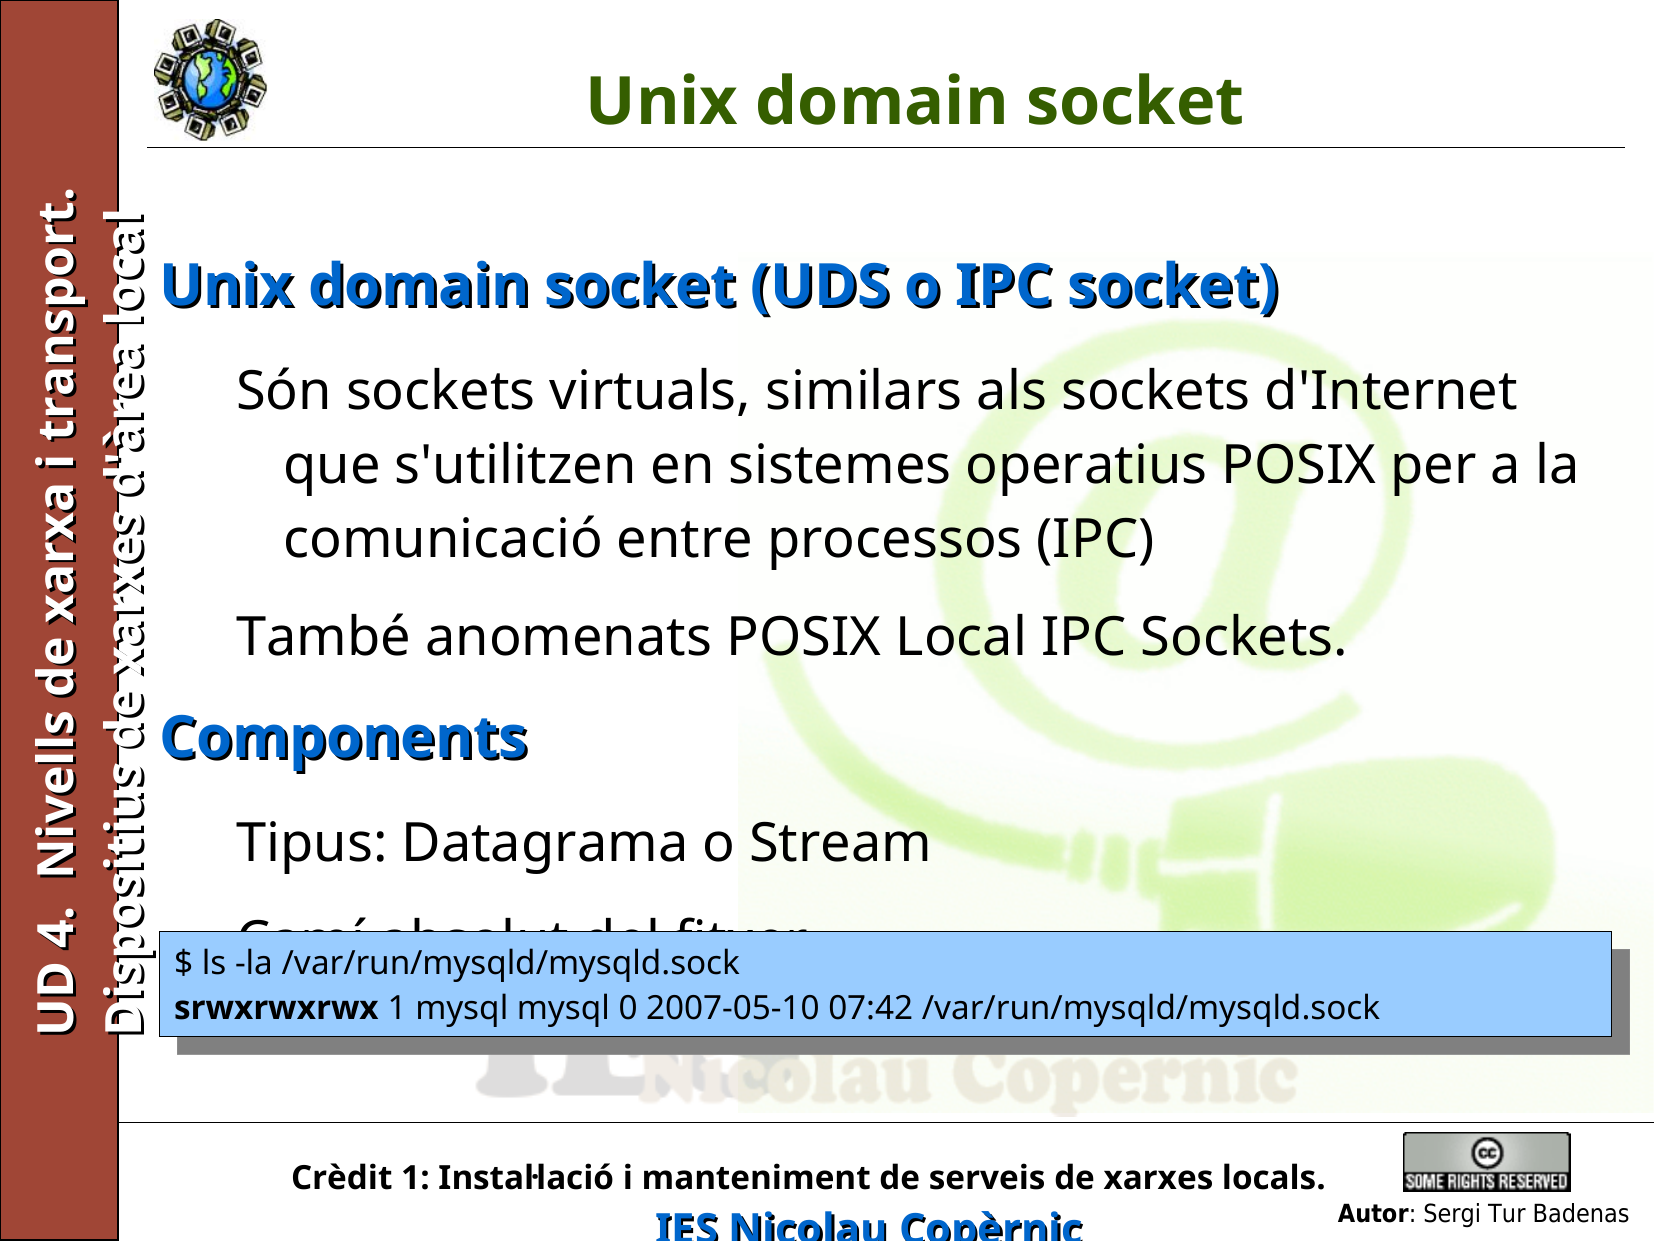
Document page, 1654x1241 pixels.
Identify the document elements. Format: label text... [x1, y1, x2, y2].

text_box $ ls -la /var/run/mysqld/mysqld.sock srwxrwxrwx 1 mysql mysql 0 2007-05-10 07:42 /var/run/mysqld/mysqld.sock [159, 931, 1612, 1034]
picture [1403, 1132, 1571, 1192]
title Unix domain socket [171, 49, 1654, 148]
list Unix domain socket (UDS o IPC socket) Són sockets virtuals, similars als sockets d'Internet que s'utilitzen en sistemes operatius POSIX per a la comunicació entre processos (IPC) També anomenats POSIX Local IPC Sockets. Components Tipus: Datagrama o Stream Camí absolut del fitxer [141, 242, 1630, 1078]
picture [466, 252, 1654, 1117]
picture [154, 19, 268, 142]
